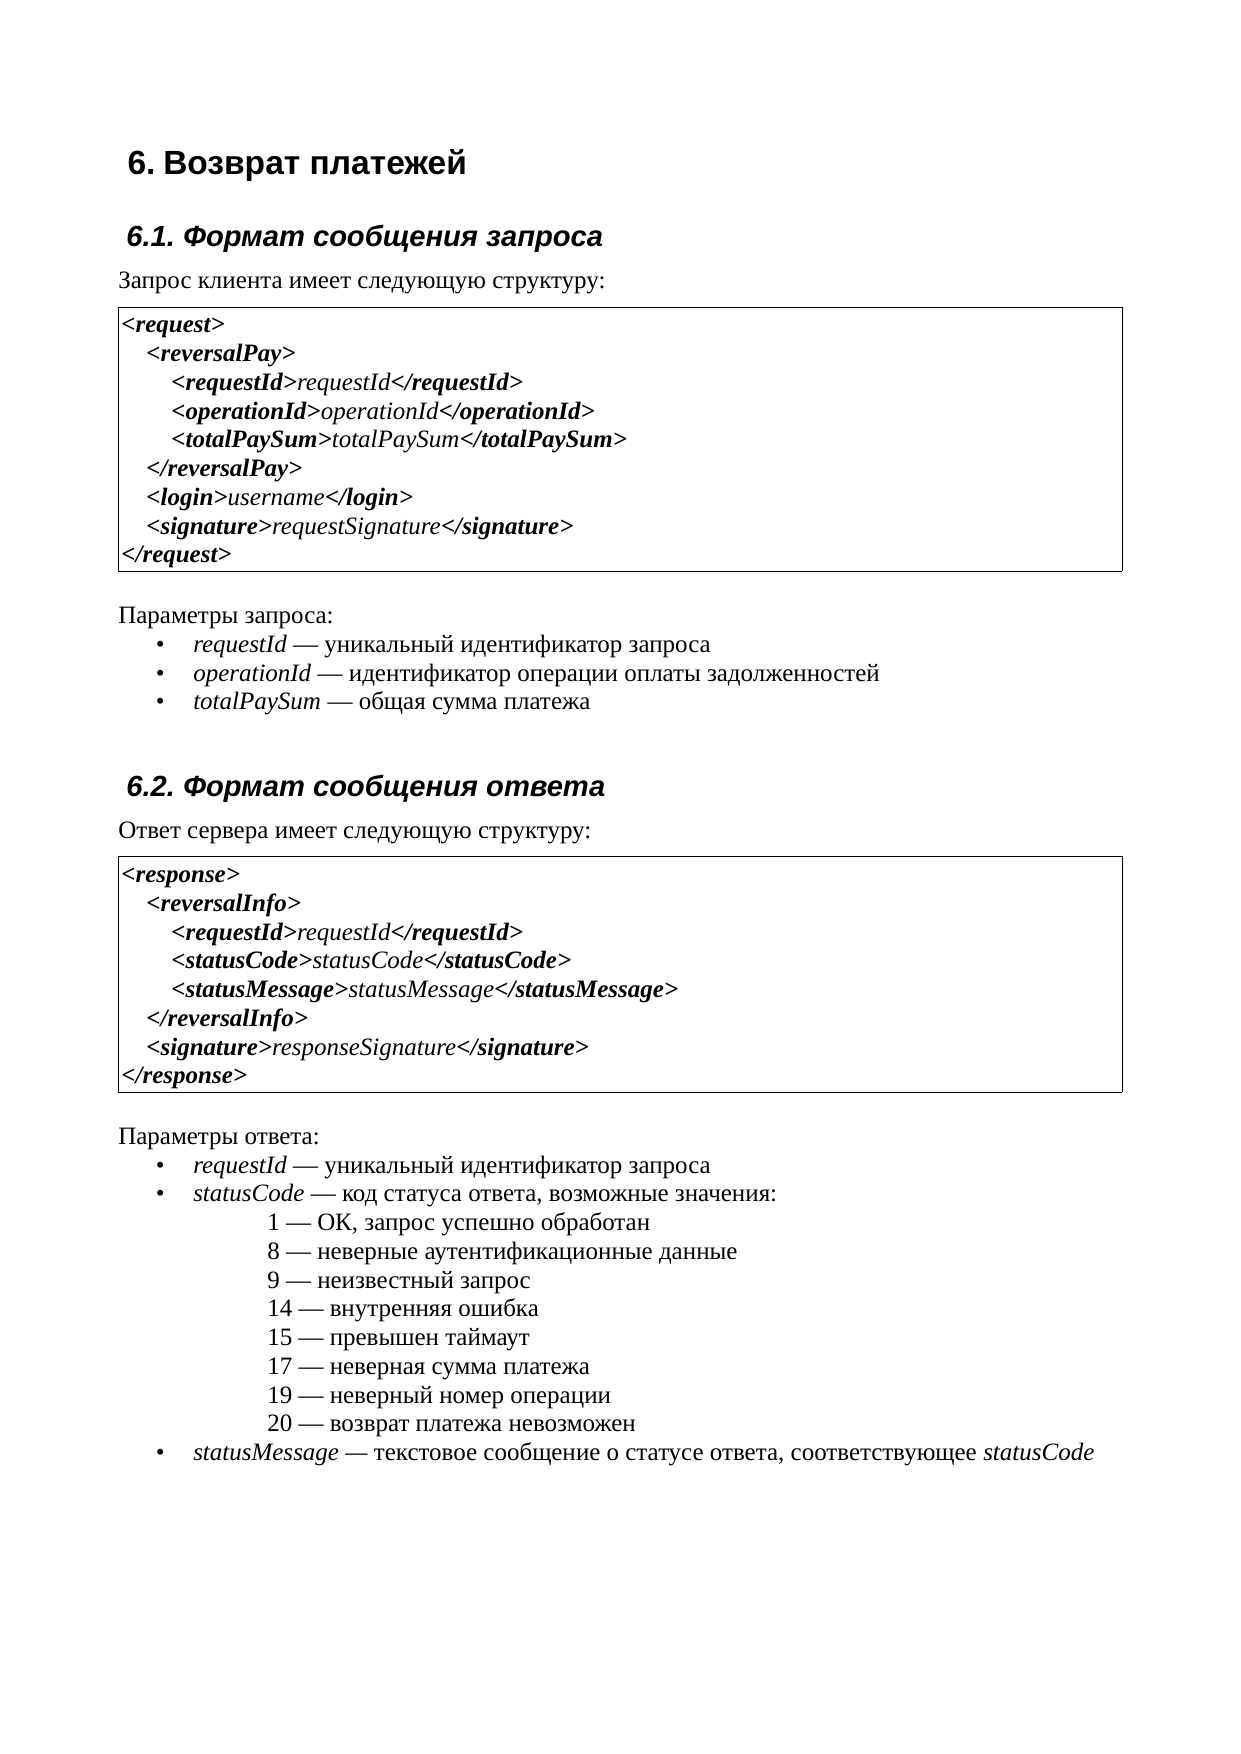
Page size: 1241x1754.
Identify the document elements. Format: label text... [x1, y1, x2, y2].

subtitle Формат сообщения ответа [118, 769, 1122, 802]
text <reversalPay> [119, 335, 1122, 364]
text <totalPaySum>totalPaySum</totalPaySum> [119, 422, 1122, 450]
list 20 — возврат платежа невозможен [156, 1408, 1122, 1437]
text <login>username</login> [119, 479, 1122, 508]
list 8 — неверные аутентификационные данные [156, 1236, 1122, 1265]
text <statusMessage>statusMessage</statusMessage> [119, 971, 1122, 1000]
text <requestId>requestId</requestId> [119, 914, 1122, 942]
text <statusCode>statusCode</statusCode> [119, 942, 1122, 971]
text </reversalInfo> [119, 1000, 1122, 1029]
text </response> [119, 1057, 1122, 1092]
text <operationId>operationId</operationId> [119, 393, 1122, 422]
list requestId — уникальный идентификатор запроса [156, 629, 1122, 658]
list 17 — неверная сумма платежа [156, 1351, 1122, 1380]
text </request> [119, 537, 1122, 571]
text Ответ сервера имеет следующую структуру: [118, 815, 1122, 844]
list 19 — неверный номер операции [156, 1380, 1122, 1408]
list operationId — идентификатор операции оплаты задолженностей [156, 658, 1122, 686]
text <signature>responseSignature</signature> [119, 1029, 1122, 1057]
list 14 — внутренняя ошибка [156, 1293, 1122, 1322]
list 9 — неизвестный запрос [156, 1265, 1122, 1293]
text <requestId>requestId</requestId> [119, 364, 1122, 393]
text </reversalPay> [119, 450, 1122, 479]
text <reversalInfo> [119, 885, 1122, 914]
list statusMessage — текстовое сообщение о статусе ответа, соответствующее statusCode [156, 1437, 1122, 1466]
list 1 — ОК, запрос успешно обработан [156, 1207, 1122, 1236]
subtitle Возврат платежей [118, 143, 1122, 182]
subtitle Формат сообщения запроса [118, 219, 1122, 253]
text Параметры ответа: [118, 1121, 1122, 1150]
text <signature>requestSignature</signature> [119, 508, 1122, 537]
list totalPaySum — общая сумма платежа [156, 686, 1122, 715]
list 15 — превышен таймаут [156, 1322, 1122, 1351]
text <response> [119, 857, 1122, 885]
list requestId — уникальный идентификатор запроса [156, 1150, 1122, 1178]
text <request> [119, 308, 1122, 335]
text Запрос клиента имеет следующую структуру: [118, 265, 1122, 294]
list statusCode — код статуса ответа, возможные значения: [156, 1178, 1122, 1207]
text Параметры запроса: [118, 600, 1122, 629]
